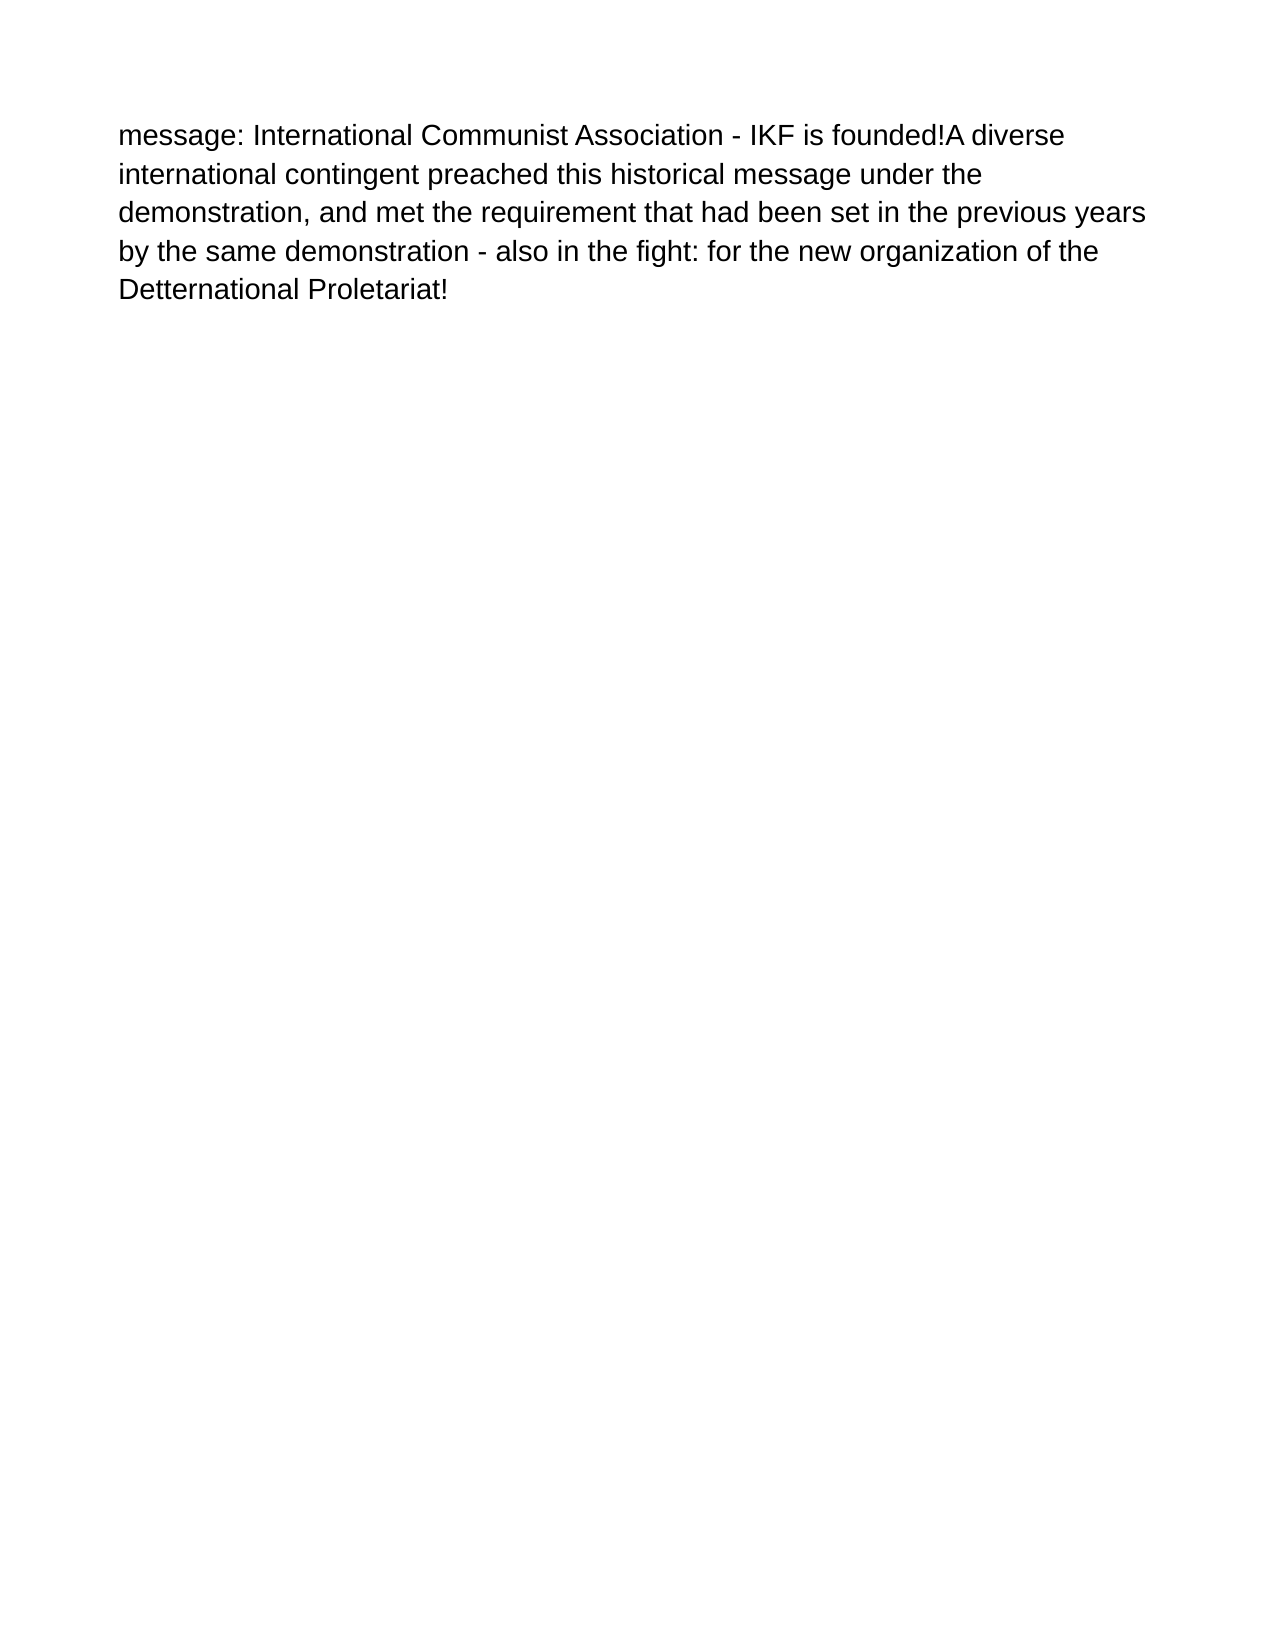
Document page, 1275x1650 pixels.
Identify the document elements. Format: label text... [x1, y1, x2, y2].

text message: International Communist Association - IKF is founded!A diverse international contingent preached this historical message under the demonstration, and met the requirement that had been set in the previous years by the same demonstration - also in the fight: for the new organization of the Detternational Proletariat! [118, 118, 1157, 306]
